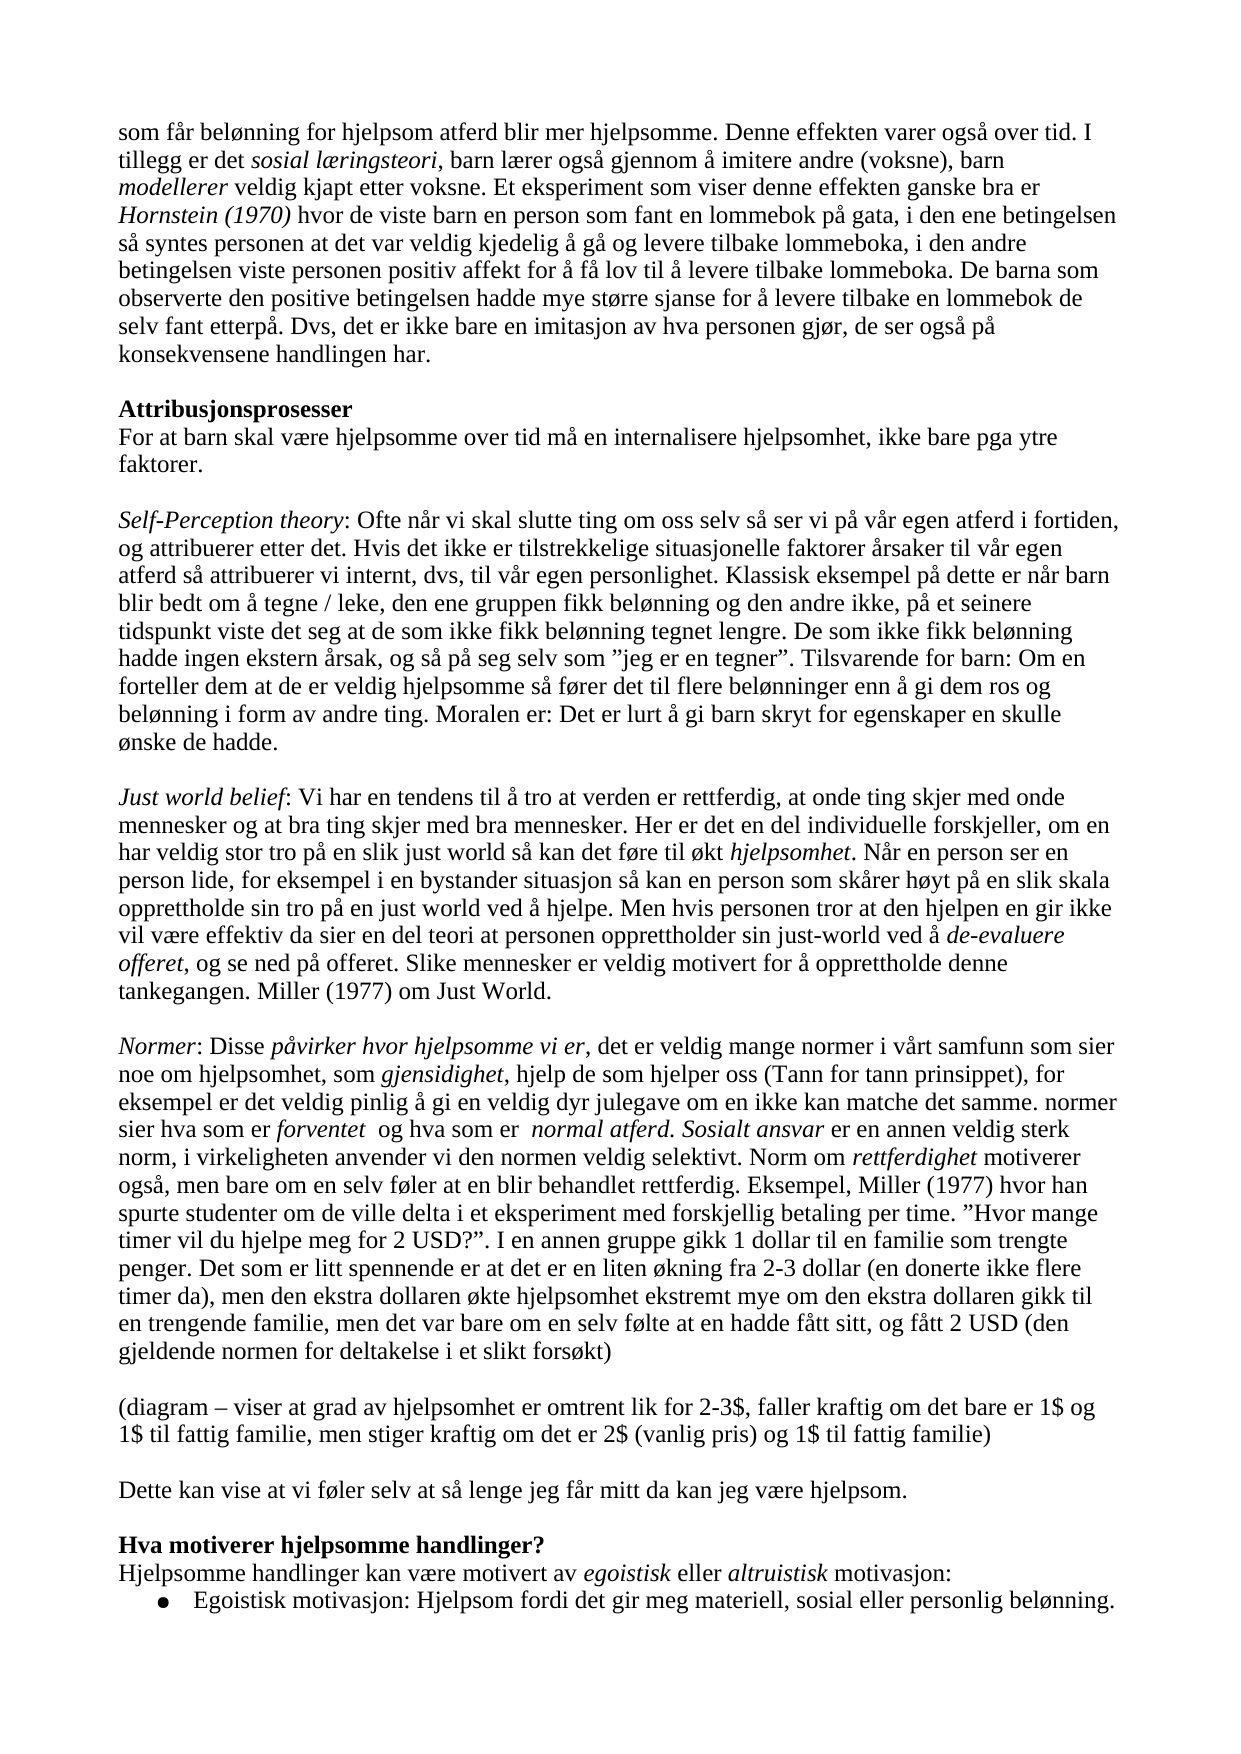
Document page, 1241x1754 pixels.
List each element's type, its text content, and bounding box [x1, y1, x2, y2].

text (diagram – viser at grad av hjelpsomhet er omtrent lik for 2-3$, faller kraftig om det bare er 1$ og 1$ til fattig familie, men stiger kraftig om det er 2$ (vanlig pris) og 1$ til fattig familie) [118, 1393, 1122, 1448]
text Just world belief: Vi har en tendens til å tro at verden er rettferdig, at onde ting skjer med onde mennesker og at bra ting skjer med bra mennesker. Her er det en del individuelle forskjeller, om en har veldig stor tro på en slik just world så kan det føre til økt hjelpsomhet. Når en person ser en person lide, for eksempel i en bystander situasjon så kan en person som skårer høyt på en slik skala opprettholde sin tro på en just world ved å hjelpe. Men hvis personen tror at den hjelpen en gir ikke vil være effektiv da sier en del teori at personen opprettholder sin just-world ved å de-evaluere offeret, og se ned på offeret. Slike mennesker er veldig motivert for å opprettholde denne tankegangen. Miller (1977) om Just World. [118, 783, 1122, 1005]
list Egoistisk motivasjon: Hjelpsom fordi det gir meg materiell, sosial eller personlig belønning. [156, 1587, 1122, 1614]
text Self-Perception theory: Ofte når vi skal slutte ting om oss selv så ser vi på vår egen atferd i fortiden, og attribuerer etter det. Hvis det ikke er tilstrekkelige situasjonelle faktorer årsaker til vår egen atferd så attribuerer vi internt, dvs, til vår egen personlighet. Klassisk eksempel på dette er når barn blir bedt om å tegne / leke, den ene gruppen fikk belønning og den andre ikke, på et seinere tidspunkt viste det seg at de som ikke fikk belønning tegnet lengre. De som ikke fikk belønning hadde ingen ekstern årsak, og så på seg selv som ”jeg er en tegner”. Tilsvarende for barn: Om en forteller dem at de er veldig hjelpsomme så fører det til flere belønninger enn å gi dem ros og belønning i form av andre ting. Moralen er: Det er lurt å gi barn skryt for egenskaper en skulle ønske de hadde. [118, 506, 1122, 755]
text som får belønning for hjelpsom atferd blir mer hjelpsomme. Denne effekten varer også over tid. I tillegg er det sosial læringsteori, barn lærer også gjennom å imitere andre (voksne), barn modellerer veldig kjapt etter voksne. Et eksperiment som viser denne effekten ganske bra er Hornstein (1970) hvor de viste barn en person som fant en lommebok på gata, i den ene betingelsen så syntes personen at det var veldig kjedelig å gå og levere tilbake lommeboka, i den andre betingelsen viste personen positiv affekt for å få lov til å levere tilbake lommeboka. De barna som observerte den positive betingelsen hadde mye større sjanse for å levere tilbake en lommebok de selv fant etterpå. Dvs, det er ikke bare en imitasjon av hva personen gjør, de ser også på konsekvensene handlingen har. [118, 118, 1122, 367]
text Normer: Disse påvirker hvor hjelpsomme vi er, det er veldig mange normer i vårt samfunn som sier noe om hjelpsomhet, som gjensidighet, hjelp de som hjelper oss (Tann for tann prinsippet), for eksempel er det veldig pinlig å gi en veldig dyr julegave om en ikke kan matche det samme. normer sier hva som er forventet og hva som er normal atferd. Sosialt ansvar er en annen veldig sterk norm, i virkeligheten anvender vi den normen veldig selektivt. Norm om rettferdighet motiverer også, men bare om en selv føler at en blir behandlet rettferdig. Eksempel, Miller (1977) hvor han spurte studenter om de ville delta i et eksperiment med forskjellig betaling per time. ”Hvor mange timer vil du hjelpe meg for 2 USD?”. I en annen gruppe gikk 1 dollar til en familie som trengte penger. Det som er litt spennende er at det er en liten økning fra 2-3 dollar (en donerte ikke flere timer da), men den ekstra dollaren økte hjelpsomhet ekstremt mye om den ekstra dollaren gikk til en trengende familie, men det var bare om en selv følte at en hadde fått sitt, og fått 2 USD (den gjeldende normen for deltakelse i et slikt forsøkt) [118, 1032, 1122, 1365]
text Attribusjonsprosesser [118, 395, 1122, 423]
text For at barn skal være hjelpsomme over tid må en internalisere hjelpsomhet, ikke bare pga ytre faktorer. [118, 423, 1122, 478]
text Dette kan vise at vi føler selv at så lenge jeg får mitt da kan jeg være hjelpsom. [118, 1476, 1122, 1503]
text Hjelpsomme handlinger kan være motivert av egoistisk eller altruistisk motivasjon: [118, 1559, 1122, 1587]
text Hva motiverer hjelpsomme handlinger? [118, 1531, 1122, 1559]
